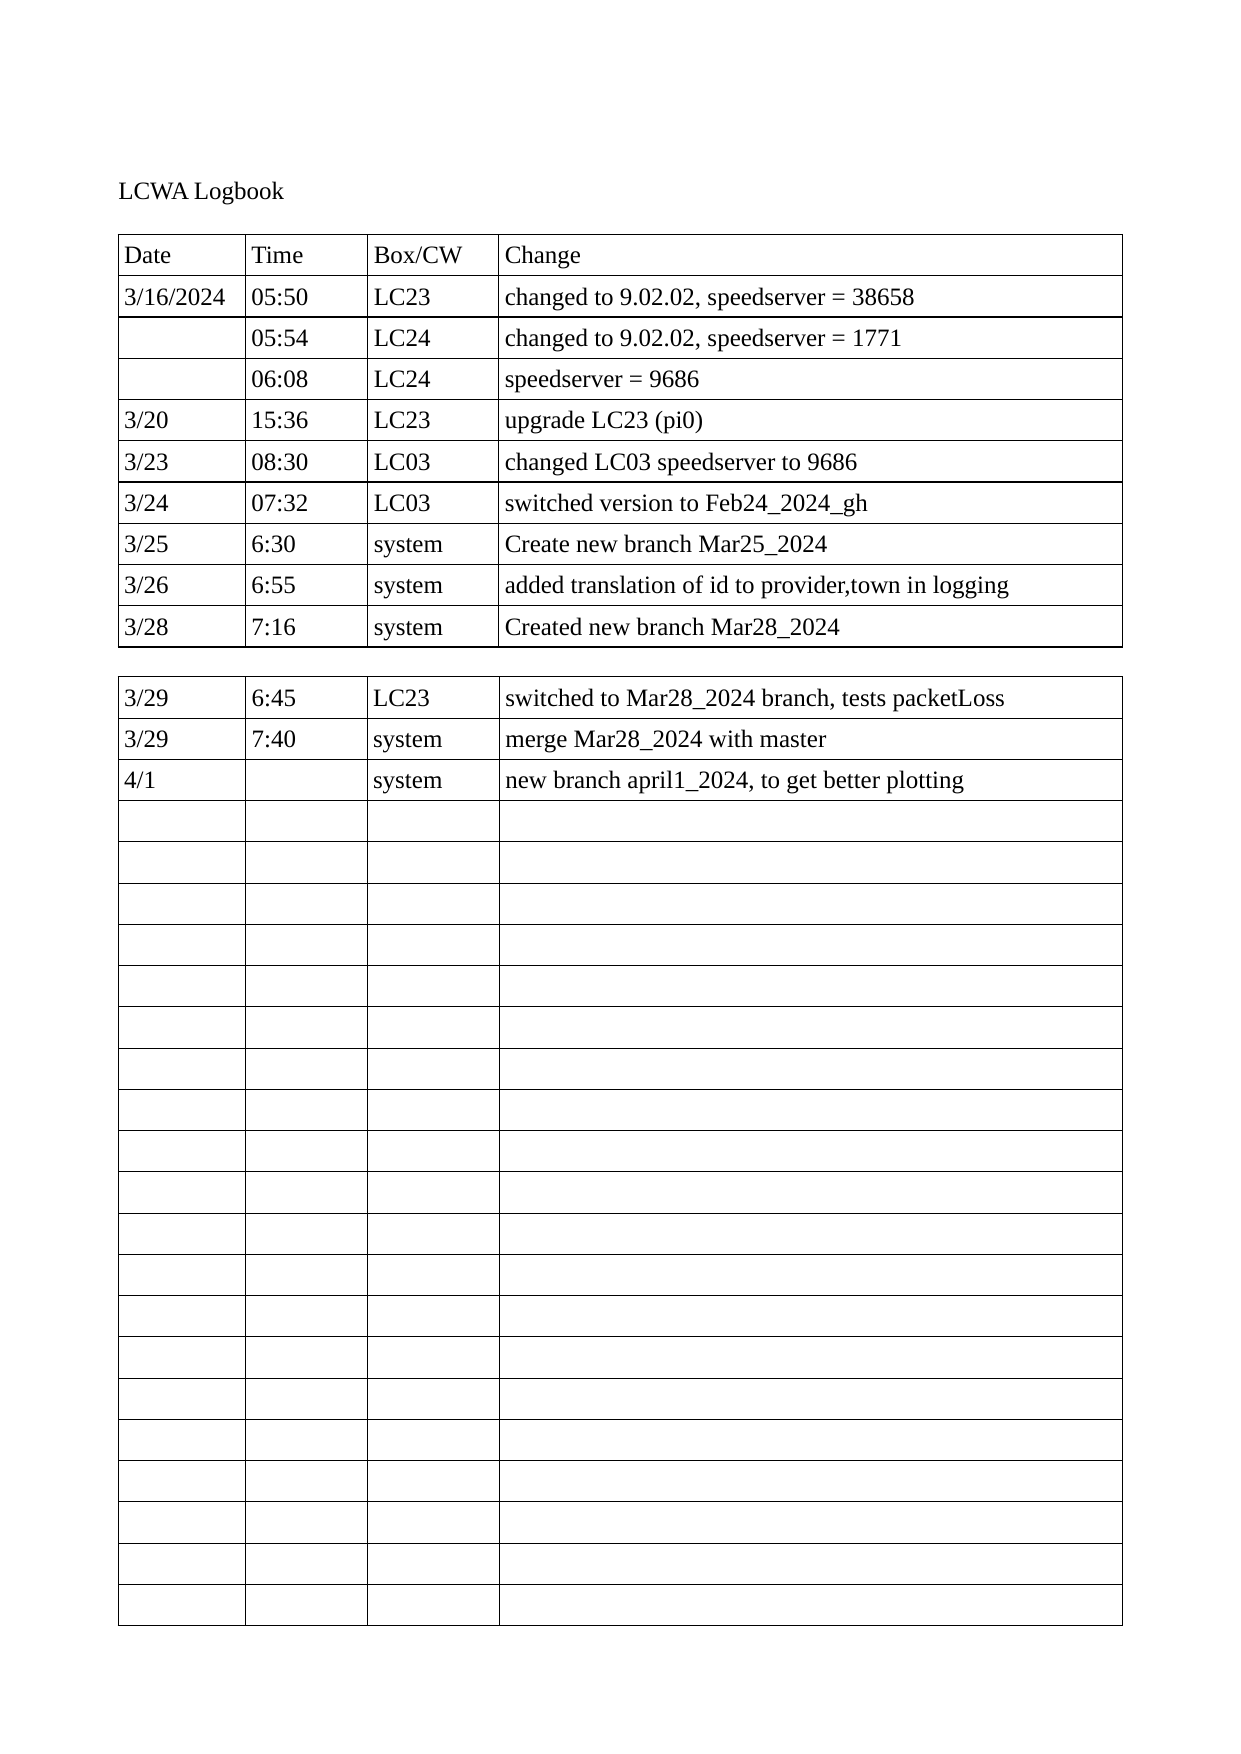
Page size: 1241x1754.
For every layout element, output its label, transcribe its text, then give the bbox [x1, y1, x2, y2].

table_cell [500, 801, 1122, 841]
table_cell [368, 1379, 499, 1419]
table_cell [246, 1502, 367, 1542]
table_cell LC24 [368, 359, 498, 399]
table_header Time [246, 235, 367, 275]
table_cell [368, 1296, 499, 1336]
table_cell 3/23 [119, 441, 245, 481]
table_cell [368, 1420, 499, 1460]
table_cell [368, 966, 499, 1006]
table_cell [246, 1379, 367, 1419]
table_cell system [368, 565, 498, 605]
table_cell [119, 966, 245, 1006]
table_cell [500, 1544, 1122, 1584]
table_cell [119, 1131, 245, 1171]
table_cell 3/26 [119, 565, 245, 605]
table_header Box/CW [368, 235, 498, 275]
table_cell [246, 1049, 367, 1089]
table_cell [119, 359, 245, 399]
table_cell [368, 1049, 499, 1089]
table_cell changed to 9.02.02, speedserver = 38658 [499, 276, 1122, 316]
table_cell speedserver = 9686 [499, 359, 1122, 399]
table_cell [368, 1214, 499, 1254]
table_cell 05:50 [246, 276, 367, 316]
table_header Date [119, 235, 245, 275]
table_cell LC24 [368, 318, 498, 358]
table_cell [500, 1131, 1122, 1171]
table_cell LC03 [368, 441, 498, 481]
table_cell [119, 1544, 245, 1584]
table_header Change [499, 235, 1122, 275]
table_cell [246, 1007, 367, 1047]
table_cell [500, 1090, 1122, 1130]
table_cell [246, 884, 367, 924]
table_cell [368, 1131, 499, 1171]
table_cell LC03 [368, 483, 498, 523]
table_cell [500, 1461, 1122, 1501]
table_cell [246, 925, 367, 965]
table_cell [246, 1296, 367, 1336]
table_cell new branch april1_2024, to get better plotting [500, 760, 1122, 800]
table_cell [368, 1502, 499, 1542]
table_cell system [368, 606, 498, 646]
table_header 3/29 [119, 677, 245, 717]
table_cell [246, 1214, 367, 1254]
table_cell [119, 1296, 245, 1336]
table_cell [500, 884, 1122, 924]
table_cell 3/29 [119, 719, 245, 759]
table_cell [246, 966, 367, 1006]
table_cell [119, 1049, 245, 1089]
table_cell 07:32 [246, 483, 367, 523]
table_cell [119, 884, 245, 924]
table_cell [500, 966, 1122, 1006]
table_cell [119, 842, 245, 882]
table_cell [368, 1585, 499, 1625]
table_cell [246, 1090, 367, 1130]
table_cell [500, 1502, 1122, 1542]
table_cell 3/20 [119, 400, 245, 440]
table_cell system [368, 719, 499, 759]
table_cell [368, 842, 499, 882]
table_cell 06:08 [246, 359, 367, 399]
table_header switched to Mar28_2024 branch, tests packetLoss [500, 677, 1122, 717]
table_cell [119, 801, 245, 841]
table_cell [500, 925, 1122, 965]
table_cell [368, 1461, 499, 1501]
table_cell [500, 1337, 1122, 1377]
table_cell LC23 [368, 276, 498, 316]
table_cell [500, 1007, 1122, 1047]
table_cell [500, 1585, 1122, 1625]
table_cell 3/25 [119, 524, 245, 564]
table_cell [368, 801, 499, 841]
table_cell [368, 1090, 499, 1130]
table_header LC23 [368, 677, 499, 717]
table_cell [500, 1420, 1122, 1460]
table_cell 15:36 [246, 400, 367, 440]
table_cell [500, 1214, 1122, 1254]
table_cell Created new branch Mar28_2024 [499, 606, 1122, 646]
table_cell [500, 1379, 1122, 1419]
table_cell [119, 1090, 245, 1130]
table_cell [500, 1296, 1122, 1336]
table_cell [368, 925, 499, 965]
table_cell [119, 1214, 245, 1254]
table_cell [368, 1007, 499, 1047]
table_cell [119, 1420, 245, 1460]
table_cell [500, 1255, 1122, 1295]
table_cell [119, 1337, 245, 1377]
table_cell [368, 1544, 499, 1584]
table_cell [119, 1255, 245, 1295]
table_cell [500, 1049, 1122, 1089]
table_cell [368, 1337, 499, 1377]
table_cell 05:54 [246, 318, 367, 358]
table_cell [119, 318, 245, 358]
table_cell 3/28 [119, 606, 245, 646]
table_cell [246, 1337, 367, 1377]
table_cell system [368, 524, 498, 564]
table_cell [246, 842, 367, 882]
table_cell upgrade LC23 (pi0) [499, 400, 1122, 440]
table_cell LC23 [368, 400, 498, 440]
table_cell [246, 1544, 367, 1584]
table_cell [246, 1585, 367, 1625]
table_cell [246, 1172, 367, 1212]
table_cell [246, 1461, 367, 1501]
table_cell [119, 1461, 245, 1501]
table_cell [246, 1255, 367, 1295]
table_cell [119, 1172, 245, 1212]
table_cell [246, 1420, 367, 1460]
table_cell [368, 884, 499, 924]
table_cell Create new branch Mar25_2024 [499, 524, 1122, 564]
table_cell 6:30 [246, 524, 367, 564]
table_cell [119, 1585, 245, 1625]
table_cell [119, 1007, 245, 1047]
table_cell changed to 9.02.02, speedserver = 1771 [499, 318, 1122, 358]
table_cell [119, 1379, 245, 1419]
table_cell 3/24 [119, 483, 245, 523]
table_cell 08:30 [246, 441, 367, 481]
table_cell changed LC03 speedserver to 9686 [499, 441, 1122, 481]
table_header 6:45 [246, 677, 367, 717]
table_cell 4/1 [119, 760, 245, 800]
table_cell 6:55 [246, 565, 367, 605]
table_cell system [368, 760, 499, 800]
table_cell [368, 1255, 499, 1295]
table_cell [500, 1172, 1122, 1212]
table_cell [119, 925, 245, 965]
table_cell [119, 1502, 245, 1542]
table_cell 7:16 [246, 606, 367, 646]
table_cell [246, 1131, 367, 1171]
table_cell merge Mar28_2024 with master [500, 719, 1122, 759]
table_cell switched version to Feb24_2024_gh [499, 483, 1122, 523]
table_cell 3/16/2024 [119, 276, 245, 316]
table_cell [368, 1172, 499, 1212]
table_cell [246, 760, 367, 800]
table_cell added translation of id to provider,town in logging [499, 565, 1122, 605]
table_cell 7:40 [246, 719, 367, 759]
text LCWA Logbook [118, 176, 1122, 205]
table_cell [246, 801, 367, 841]
table_cell [500, 842, 1122, 882]
